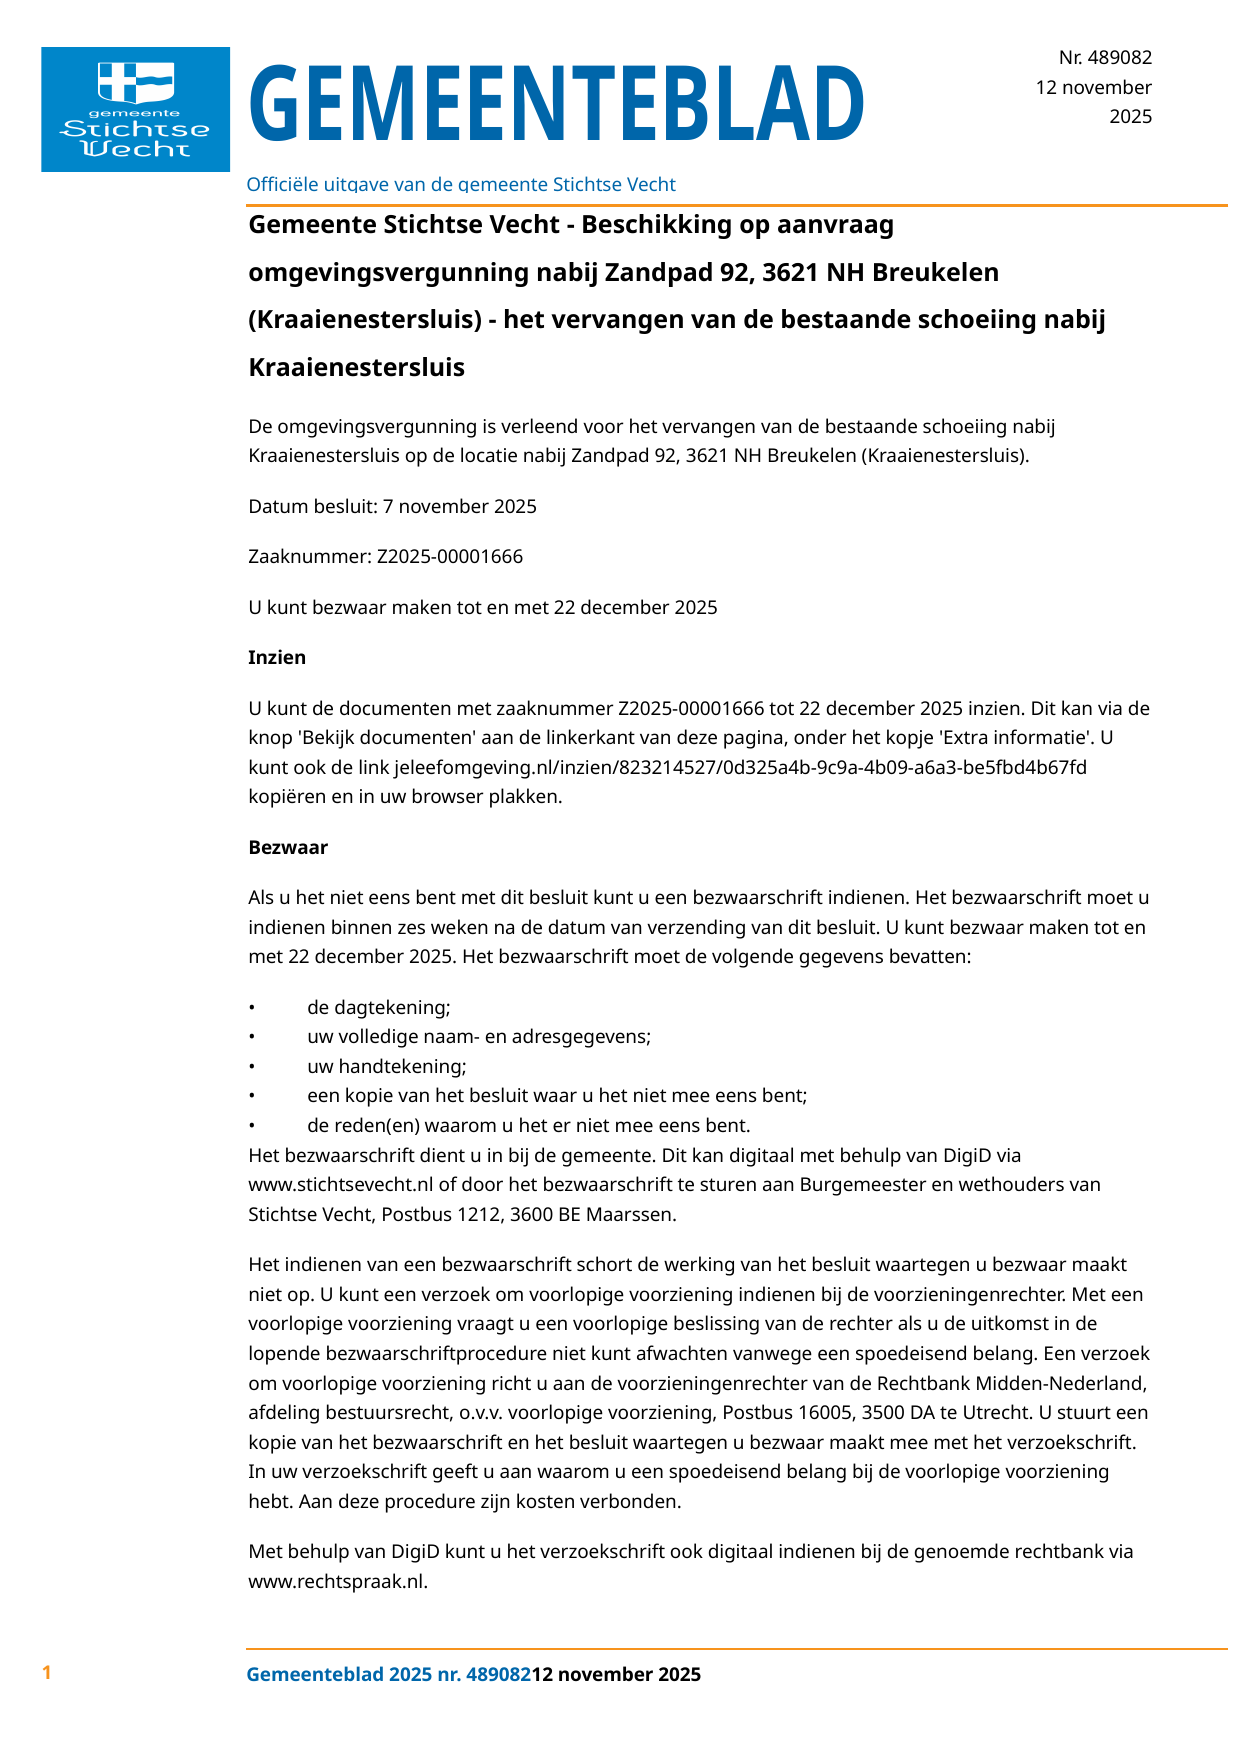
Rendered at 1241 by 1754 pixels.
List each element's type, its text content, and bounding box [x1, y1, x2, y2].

text Datum besluit: 7 november 2025 [248, 493, 1152, 519]
text U kunt de documenten met zaaknummer Z2025-00001666 tot 22 december 2025 inzien. Dit kan via de knop 'Bekijk documenten' aan de linkerkant van deze pagina, onder het kopje 'Extra informatie'. U kunt ook de link jeleefomgeving.nl/inzien/823214527/0d325a4b-9c9a-4b09-a6a3-be5fbd4b67fd kopiëren en in uw browser plakken. [248, 695, 1152, 809]
list uw handtekening; [248, 1053, 1152, 1079]
picture [137, 63, 174, 103]
list een kopie van het besluit waar u het niet mee eens bent; [248, 1083, 1152, 1108]
text Het bezwaarschrift dient u in bij de gemeente. Dit kan digitaal met behulp van DigiD via www.stichtsevecht.nl of door het bezwaarschrift te sturen aan Burgemeester en wethouders van Stichtse Vecht, Postbus 1212, 3600 BE Maarssen. [248, 1142, 1152, 1227]
text Bezwaar [248, 834, 1152, 860]
text Het indienen van een bezwaarschrift schort de werking van het besluit waartegen u bezwaar maakt niet op. U kunt een verzoek om voorlopige voorziening indienen bij de voorzieningenrechter. Met een voorlopige voorziening vraagt u een voorlopige beslissing van de rechter als u de uitkomst in de lopende bezwaarschriftprocedure niet kunt afwachten vanwege een spoedeisend belang. Een verzoek om voorlopige voorziening richt u aan de voorzieningenrechter van de Rechtbank Midden-Nederland, afdeling bestuursrecht, o.v.v. voorlopige voorziening, Postbus 16005, 3500 DA te Utrecht. U stuurt een kopie van het bezwaarschrift en het besluit waartegen u bezwaar maakt mee met het verzoekschrift. In uw verzoekschrift geeft u aan waarom u een spoedeisend belang bij de voorlopige voorziening hebt. Aan deze procedure zijn kosten verbonden. [248, 1251, 1152, 1514]
text Met behulp van DigiD kunt u het verzoekschrift ook digitaal indienen bij de genoemde rechtbank via www.rechtspraak.nl. [248, 1538, 1152, 1594]
text Gemeente Stichtse Vecht - Beschikking op aanvraag omgevingsvergunning nabij Zandpad 92, 3621 NH Breukelen (Kraaienestersluis) - het vervangen van de bestaande schoeiing nabij Kraaienestersluis [248, 207, 1152, 384]
text Als u het niet eens bent met dit besluit kunt u een bezwaarschrift indienen. Het bezwaarschrift moet u indienen binnen zes weken na de datum van verzending van dit besluit. U kunt bezwaar maken tot en met 22 december 2025. Het bezwaarschrift moet de volgende gegevens bevatten: [248, 884, 1152, 969]
list uw volledige naam- en adresgegevens; [248, 1023, 1152, 1049]
list de dagtekening; [248, 994, 1152, 1020]
text Inzien [248, 644, 1152, 670]
text Zaaknummer: Z2025-00001666 [248, 543, 1152, 569]
list de reden(en) waarom u het er niet mee eens bent. [248, 1112, 1152, 1138]
text De omgevingsvergunning is verleend voor het vervangen van de bestaande schoeiing nabij Kraaienestersluis op de locatie nabij Zandpad 92, 3621 NH Breukelen (Kraaienestersluis). [248, 413, 1152, 468]
text U kunt bezwaar maken tot en met 22 december 2025 [248, 594, 1152, 620]
picture [99, 63, 135, 101]
